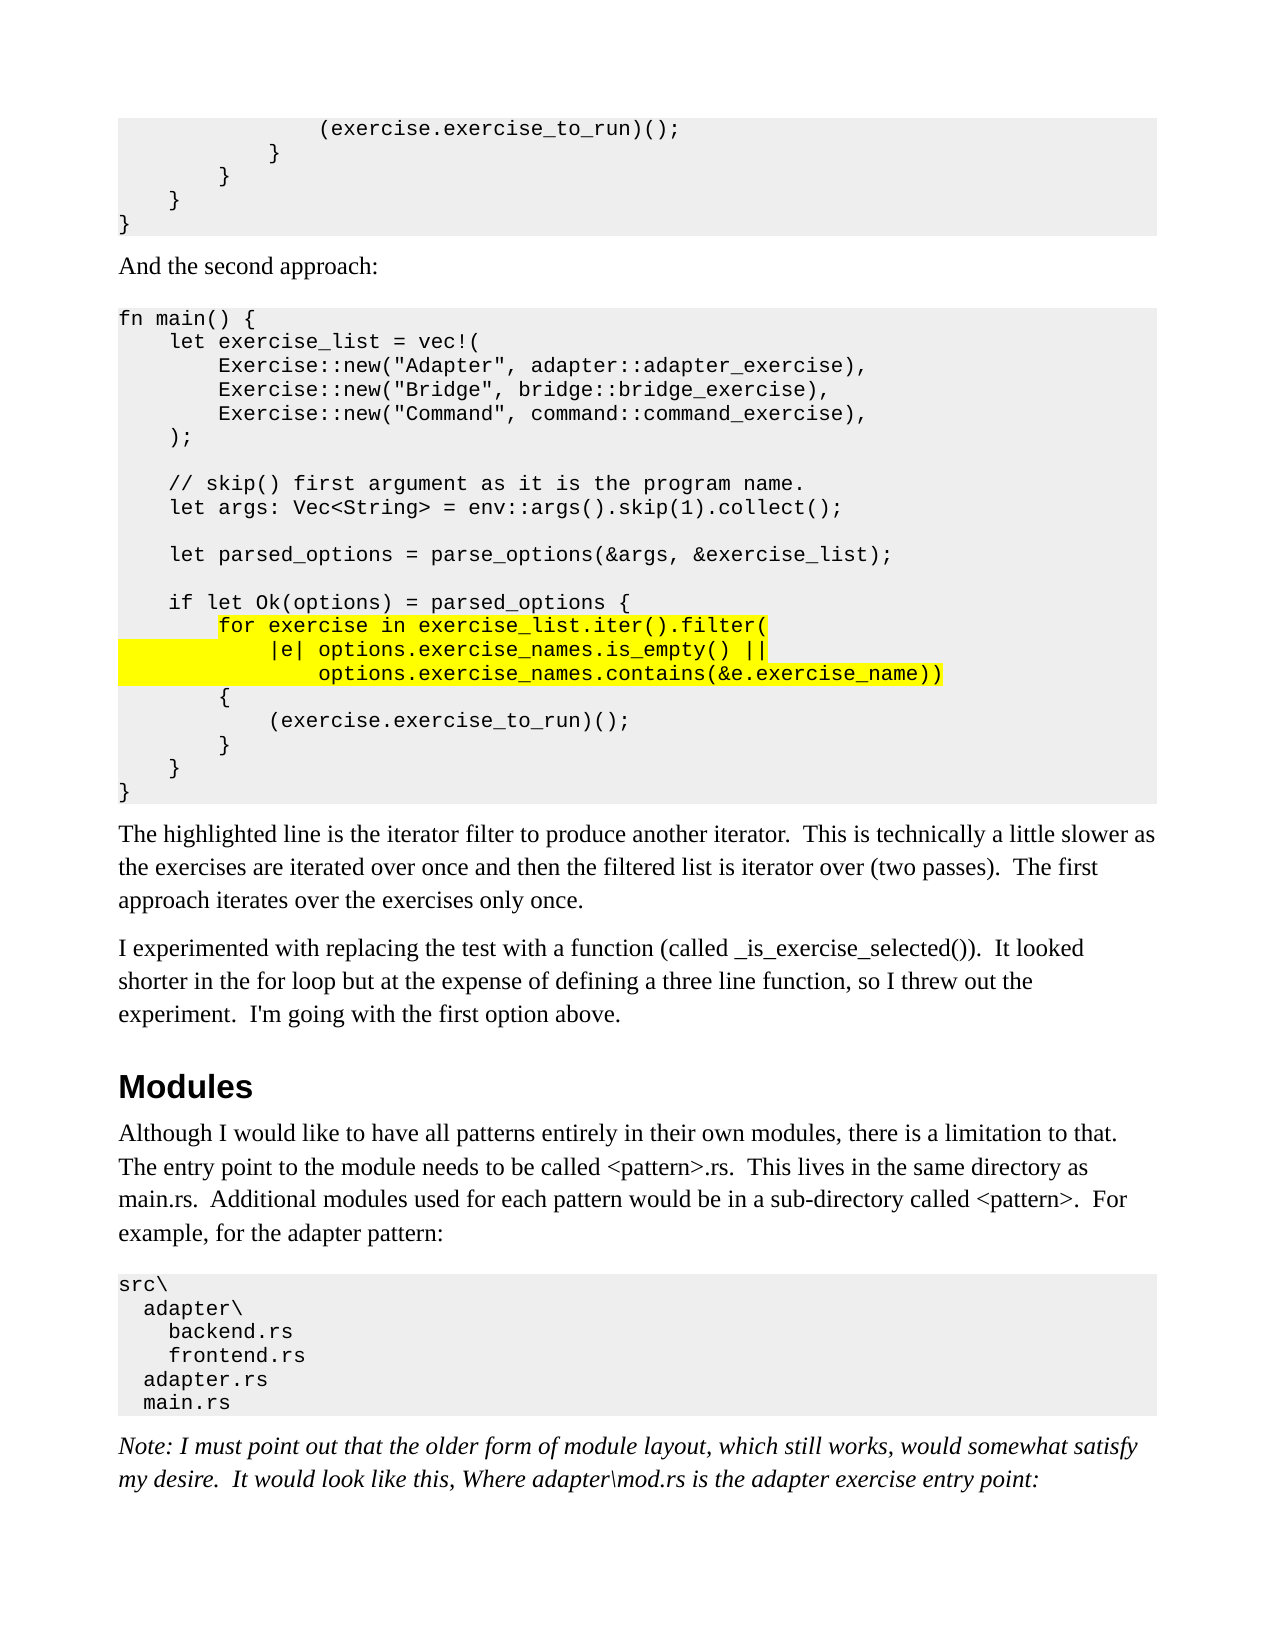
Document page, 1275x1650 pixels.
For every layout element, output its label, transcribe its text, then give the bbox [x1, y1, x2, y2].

text if let Ok(options) = parsed_options { [118, 592, 1157, 615]
text (exercise.exercise_to_run)(); [118, 710, 1157, 733]
subtitle Modules [118, 1068, 1157, 1106]
text adapter\ [118, 1298, 1157, 1321]
text backend.rs [118, 1321, 1157, 1345]
text src\ [118, 1274, 1157, 1298]
text } [118, 213, 1157, 236]
text let args: Vec<String> = env::args().skip(1).collect(); [118, 497, 1157, 521]
text } [118, 142, 1157, 165]
text adapter.rs [118, 1369, 1157, 1392]
text (exercise.exercise_to_run)(); [118, 118, 1157, 142]
text } [118, 757, 1157, 781]
text Exercise::new("Bridge", bridge::bridge_exercise), [118, 379, 1157, 402]
text } [118, 165, 1157, 189]
text ); [118, 426, 1157, 450]
text And the second approach: [118, 251, 1157, 280]
text I experimented with replacing the test with a function (called _is_exercise_selected()). It looked shorter in the for loop but at the expense of defining a three line function, so I threw out the experiment. I'm going with the first option above. [118, 933, 1157, 1028]
text } [118, 781, 1157, 804]
text The highlighted line is the iterator filter to produce another iterator. This is technically a little slower as the exercises are iterated over once and then the filtered list is iterator over (two passes). The first approach iterates over the exercises only once. [118, 819, 1157, 914]
text let exercise_list = vec!( [118, 332, 1157, 355]
text Note: I must point out that the older form of module layout, which still works, would somewhat satisfy my desire. It would look like this, Where adapter\mod.rs is the adapter exercise entry point: [118, 1431, 1157, 1493]
text |e| options.exercise_names.is_empty() || [118, 639, 1157, 663]
text } [118, 189, 1157, 213]
text // skip() first argument as it is the program name. [118, 473, 1157, 497]
text main.rs [118, 1392, 1157, 1416]
text options.exercise_names.contains(&e.exercise_name)) [118, 663, 1157, 686]
text for exercise in exercise_list.iter().filter( [118, 615, 1157, 639]
text Exercise::new("Command", command::command_exercise), [118, 402, 1157, 426]
text let parsed_options = parse_options(&args, &exercise_list); [118, 544, 1157, 568]
text frontend.rs [118, 1345, 1157, 1369]
text Although I would like to have all patterns entirely in their own modules, there is a limitation to that. The entry point to the module needs to be called <pattern>.rs. This lives in the same directory as main.rs. Additional modules used for each pattern would be in a sub-directory called <pattern>. For example, for the adapter pattern: [118, 1118, 1157, 1246]
text } [118, 733, 1157, 757]
text fn main() { [118, 308, 1157, 332]
text { [118, 686, 1157, 710]
text Exercise::new("Adapter", adapter::adapter_exercise), [118, 355, 1157, 379]
